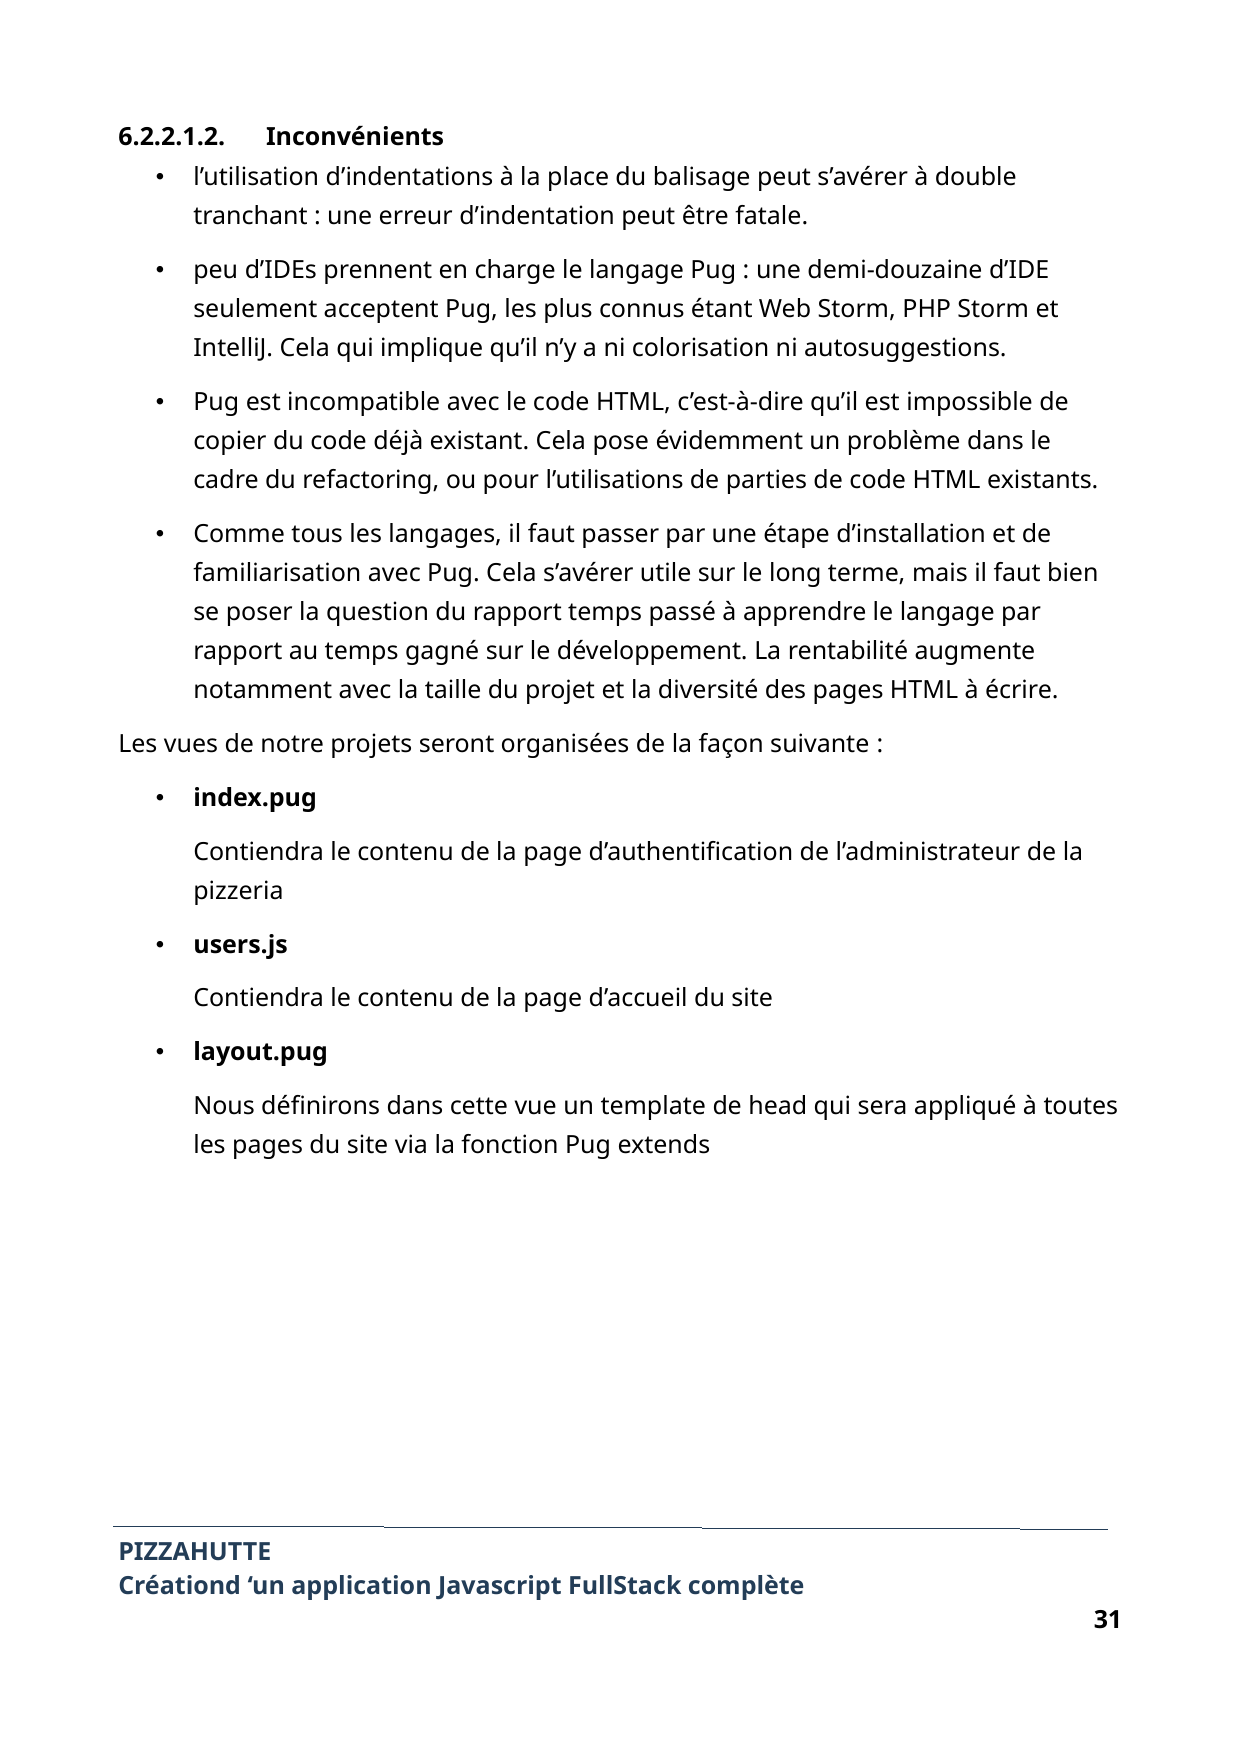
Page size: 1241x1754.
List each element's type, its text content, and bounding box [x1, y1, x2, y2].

list Nous définirons dans cette vue un template de head qui sera appliqué à toutes les pages du site via la fonction Pug extends [156, 1088, 1122, 1161]
subtitle Inconvénients [118, 118, 1122, 152]
text Les vues de notre projets seront organisées de la façon suivante : [118, 726, 1122, 760]
list index.pug [156, 780, 1122, 814]
list Pug est incompatible avec le code HTML, c’est-à-dire qu’il est impossible de copier du code déjà existant. Cela pose évidemment un problème dans le cadre du refactoring, ou pour l’utilisations de parties de code HTML existants. [156, 383, 1122, 496]
list Comme tous les langages, il faut passer par une étape d’installation et de familiarisation avec Pug. Cela s’avérer utile sur le long terme, mais il faut bien se poser la question du rapport temps passé à apprendre le langage par rapport au temps gagné sur le développement. La rentabilité augmente notamment avec la taille du projet et la diversité des pages HTML à écrire. [156, 516, 1122, 706]
list peu d’IDEs prennent en charge le langage Pug : une demi-douzaine d’IDE seulement acceptent Pug, les plus connus étant Web Storm, PHP Storm et IntelliJ. Cela qui implique qu’il n’y a ni colorisation ni autosuggestions. [156, 251, 1122, 364]
list layout.pug [156, 1034, 1122, 1068]
list l’utilisation d’indentations à la place du balisage peut s’avérer à double tranchant : une erreur d’indentation peut être fatale. [156, 158, 1122, 232]
list users.js [156, 926, 1122, 960]
list Contiendra le contenu de la page d’authentification de l’administrateur de la pizzeria [156, 833, 1122, 907]
list Contiendra le contenu de la page d’accueil du site [156, 980, 1122, 1014]
